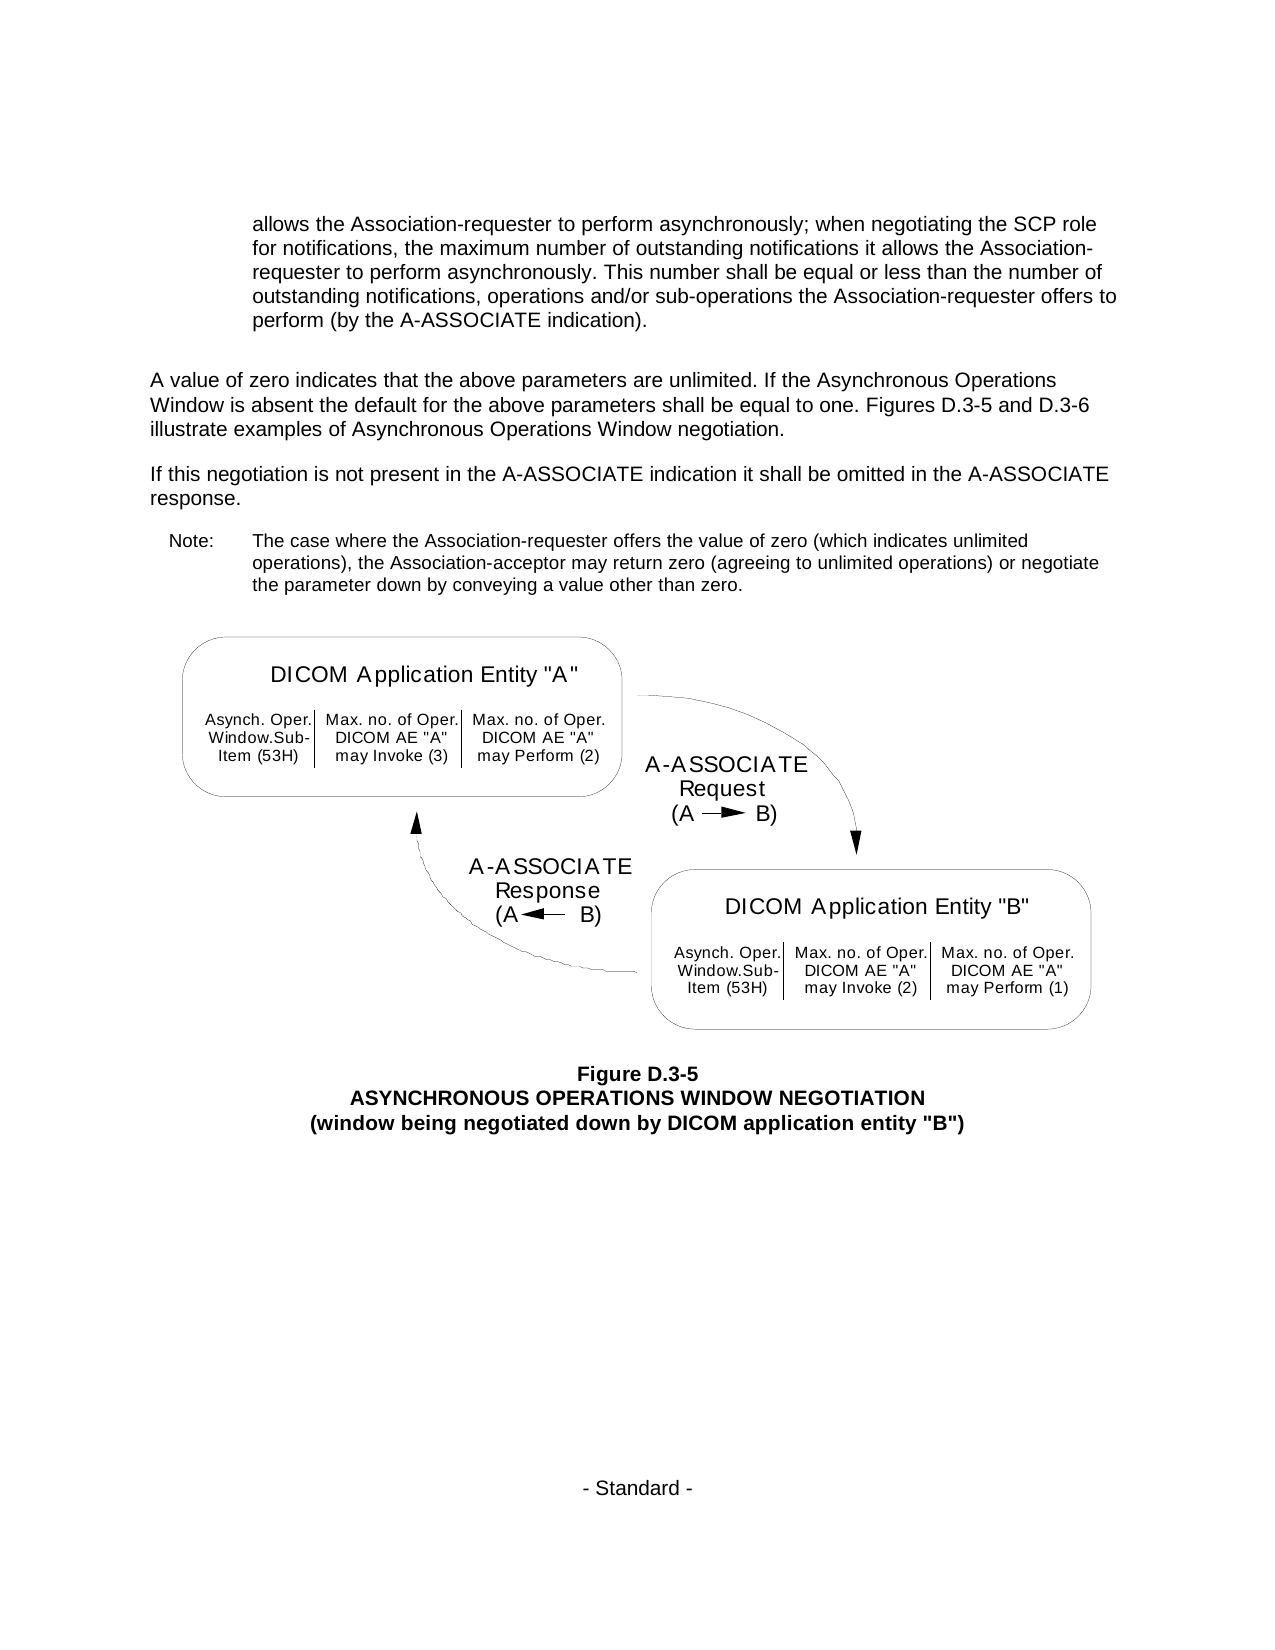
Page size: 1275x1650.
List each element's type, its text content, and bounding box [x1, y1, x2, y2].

text If this negotiation is not present in the A-ASSOCIATE indication it shall be omitted in the A-ASSOCIATE response. [150, 461, 1125, 509]
text Note: The case where the Association-requester offers the value of zero (which indicates unlimited operations), the Association-acceptor may return zero (agreeing to unlimited operations) or negotiate the parameter down by conveying a value other than zero. [169, 530, 1125, 595]
title Figure D.3-5 ASYNCHRONOUS OPERATIONS WINDOW NEGOTIATION (window being negotiated down by DICOM application entity "B") [150, 1062, 1125, 1134]
text allows the Association-requester to perform asynchronously; when negotiating the SCP role for notifications, the maximum number of outstanding notifications it allows the Association-requester to perform asynchronously. This number shall be equal or less than the number of outstanding notifications, operations and/or sub-operations the Association-requester offers to perform (by the A-ASSOCIATE indication). [206, 212, 1125, 332]
text A value of zero indicates that the above parameters are unlimited. If the Asynchronous Operations Window is absent the default for the above parameters shall be equal to one. Figures D.3-5 and D.3-6 illustrate examples of Asynchronous Operations Window negotiation. [150, 368, 1125, 441]
